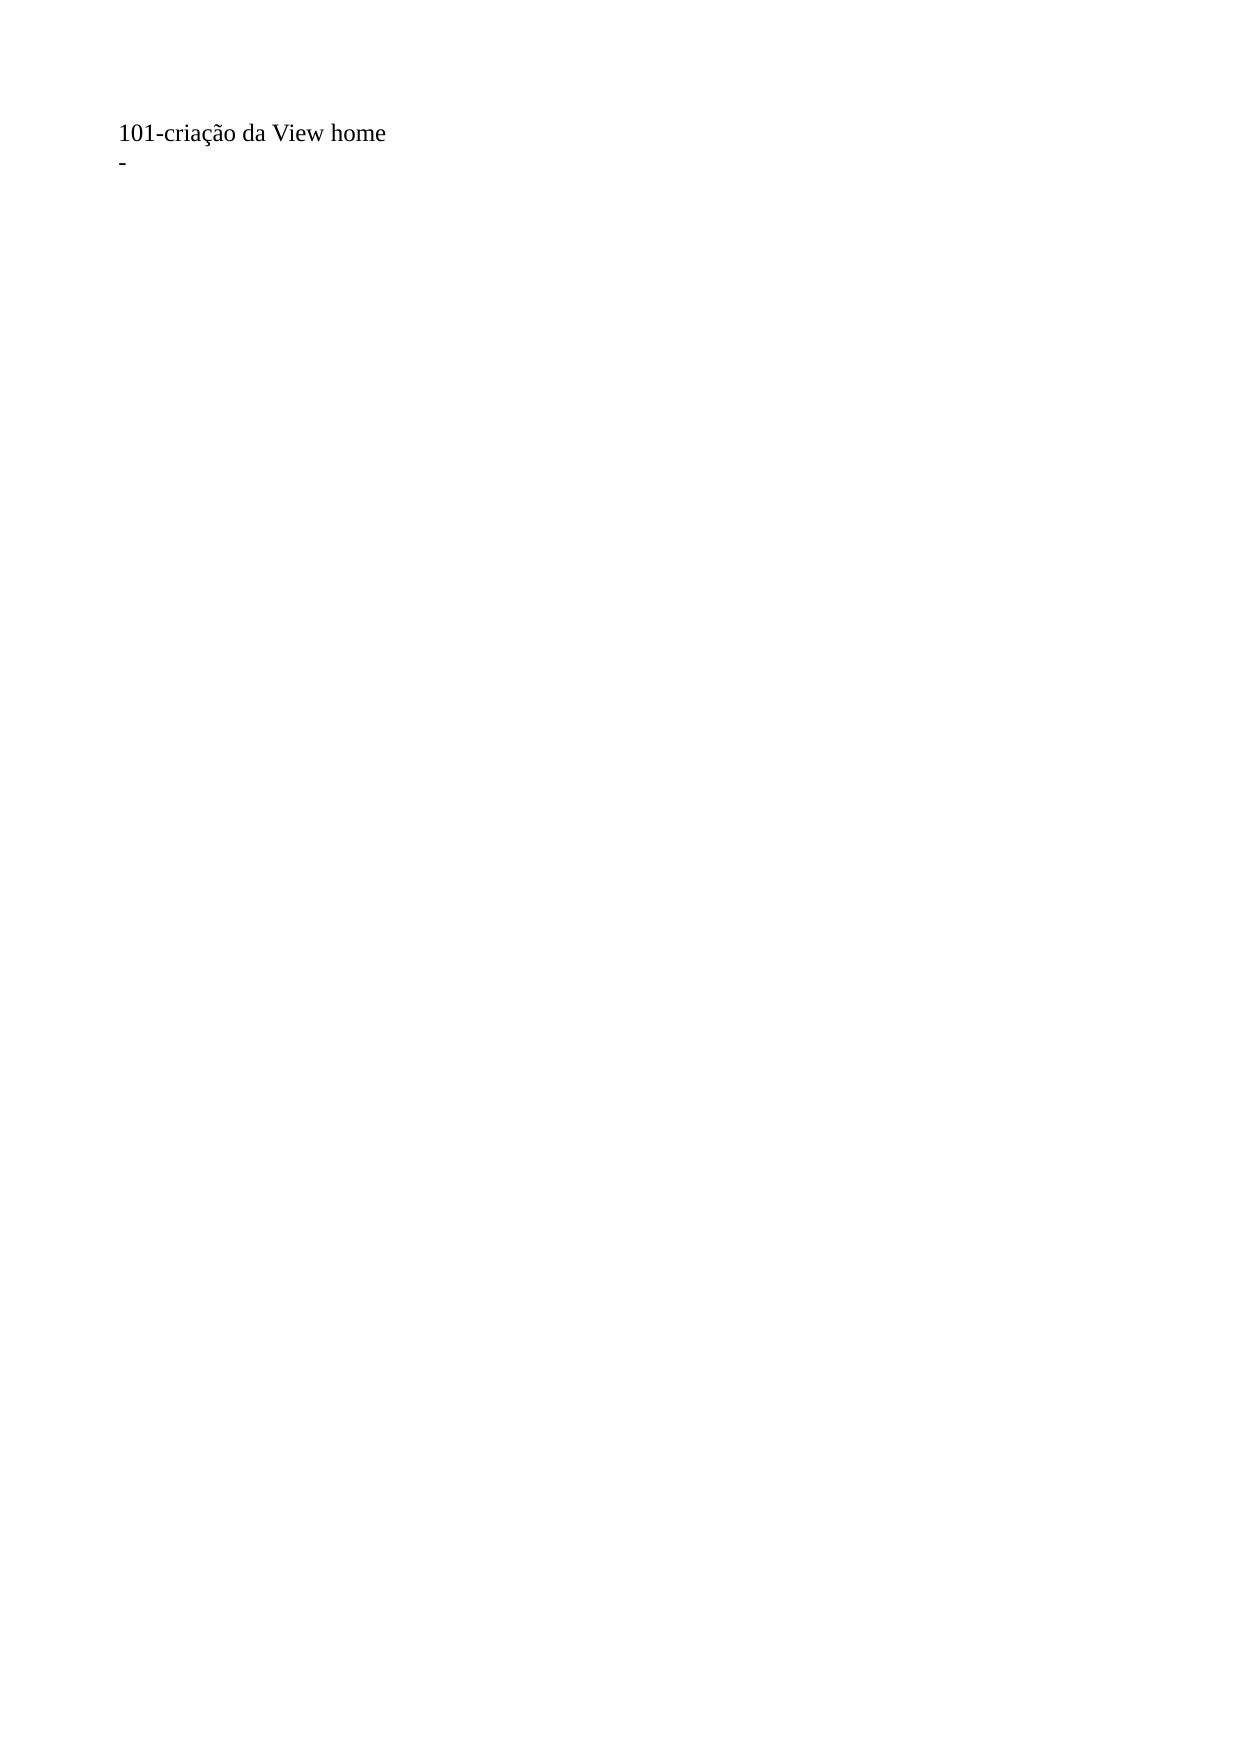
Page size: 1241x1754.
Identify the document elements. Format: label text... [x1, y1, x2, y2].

text 101-criação da View home [118, 118, 1122, 147]
text - [118, 147, 1122, 176]
